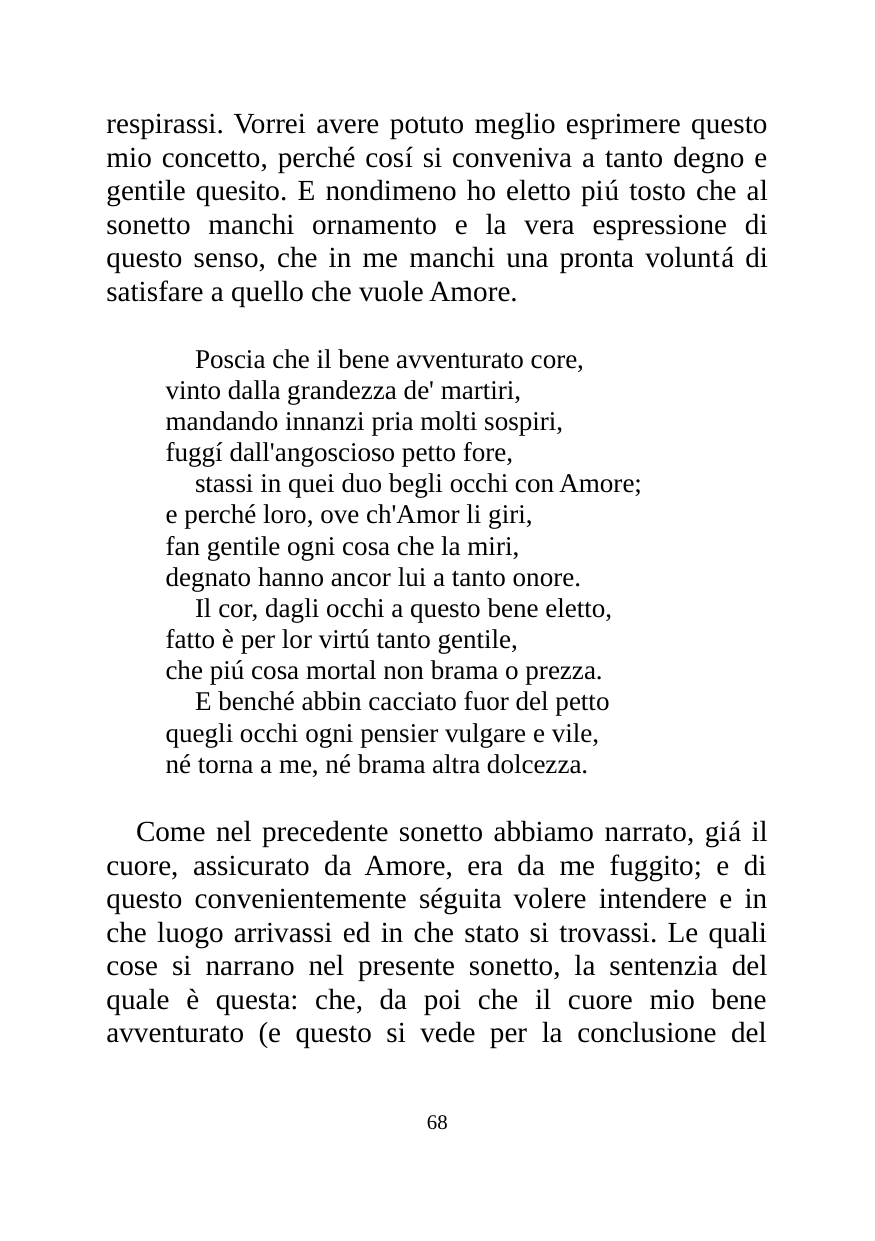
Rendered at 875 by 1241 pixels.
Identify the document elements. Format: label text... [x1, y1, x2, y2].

text E benché abbin cacciato fuor del petto quegli occhi ogni pensier vulgare e vile, né torna a me, né brama altra dolcezza. [165, 686, 768, 779]
text stassi in quei duo begli occhi con Amore; e perché loro, ove ch'Amor li giri, fan gentile ogni cosa che la miri, degnato hanno ancor lui a tanto onore. [165, 467, 768, 592]
text respirassi. Vorrei avere potuto meglio esprimere questo mio concetto, perché cosí si conveniva a tanto degno e gentile quesito. E nondimeno ho eletto piú tosto che al sonetto manchi ornamento e la vera espressione di questo senso, che in me manchi una pronta voluntá di satisfare a quello che vuole Amore. [106, 106, 768, 307]
text Poscia che il bene avventurato core, vinto dalla grandezza de' martiri, mandando innanzi pria molti sospiri, fuggí dall'angoscioso petto fore, [165, 343, 768, 467]
text Il cor, dagli occhi a questo bene eletto, fatto è per lor virtú tanto gentile, che piú cosa mortal non brama o prezza. [165, 592, 768, 686]
text Come nel precedente sonetto abbiamo narrato, giá il cuore, assicurato da Amore, era da me fuggito; e di questo convenientemente séguita volere intendere e in che luogo arrivassi ed in che stato si trovassi. Le quali cose si narrano nel presente sonetto, la sentenzia del quale è questa: che, da poi che il cuore mio bene avventurato (e questo si vede per la conclusione del [106, 814, 768, 1049]
